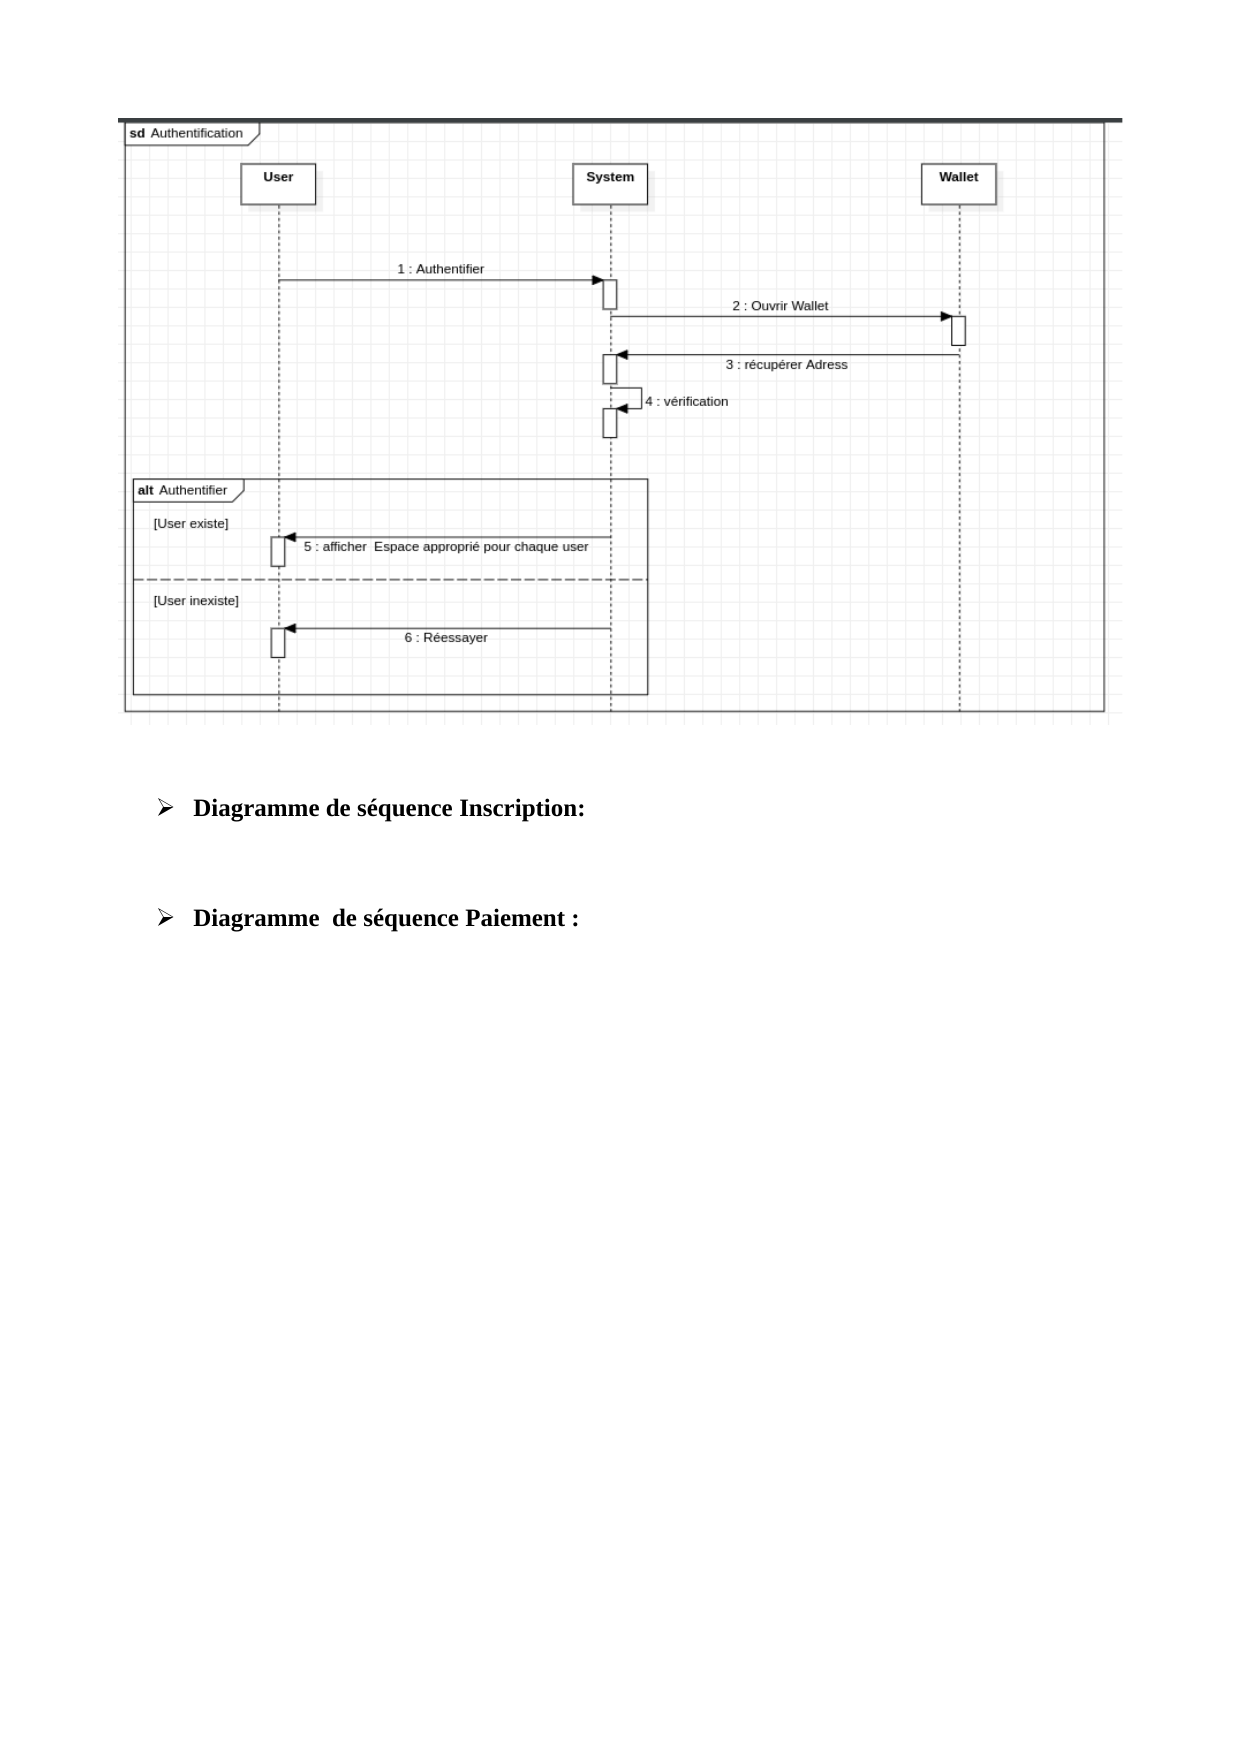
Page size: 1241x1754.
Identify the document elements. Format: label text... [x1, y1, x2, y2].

picture [118, 118, 1123, 725]
list Diagramme de séquence Paiement : [156, 903, 1122, 932]
list Diagramme de séquence Inscription: [156, 793, 1122, 822]
